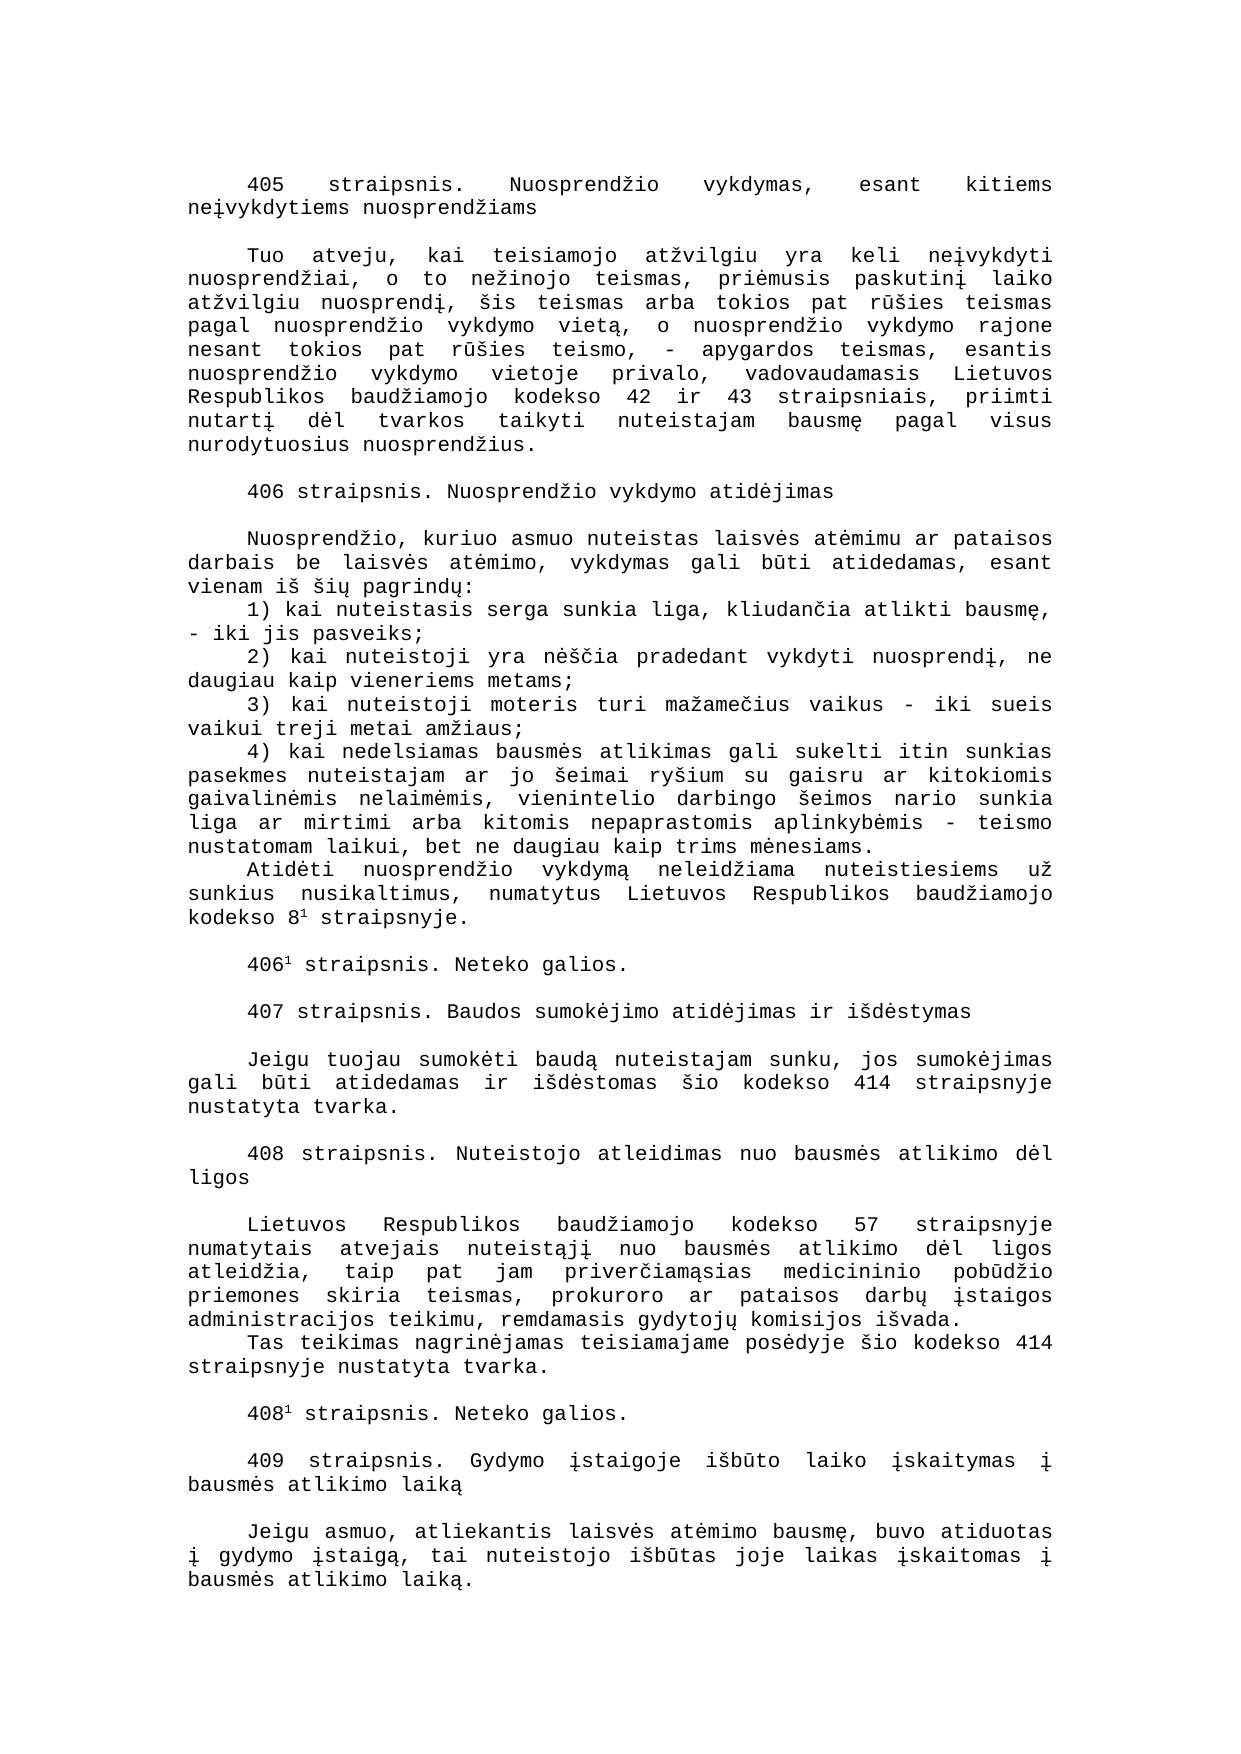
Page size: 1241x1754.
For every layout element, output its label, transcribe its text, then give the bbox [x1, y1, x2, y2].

text Lietuvos Respublikos baudžiamojo kodekso 57 straipsnyje numatytais atvejais nuteistąjį nuo bausmės atlikimo dėl ligos atleidžia, taip pat jam priverčiamąsias medicininio pobūdžio priemones skiria teismas, prokuroro ar pataisos darbų įstaigos administracijos teikimu, remdamasis gydytojų komisijos išvada. [187, 1214, 1053, 1332]
text 406 straipsnis. Nuosprendžio vykdymo atidėjimas [187, 481, 1053, 505]
text 4) kai nedelsiamas bausmės atlikimas gali sukelti itin sunkias pasekmes nuteistajam ar jo šeimai ryšium su gaisru ar kitokiomis gaivalinėmis nelaimėmis, vienintelio darbingo šeimos nario sunkia liga ar mirtimi arba kitomis nepaprastomis aplinkybėmis - teismo nustatomam laikui, bet ne daugiau kaip trims mėnesiams. [187, 741, 1053, 859]
text 407 straipsnis. Baudos sumokėjimo atidėjimas ir išdėstymas [187, 1001, 1053, 1025]
text Nuosprendžio, kuriuo asmuo nuteistas laisvės atėmimu ar pataisos darbais be laisvės atėmimo, vykdymas gali būti atidedamas, esant vienam iš šių pagrindų: [187, 528, 1053, 599]
text 409 straipsnis. Gydymo įstaigoje išbūto laiko įskaitymas į bausmės atlikimo laiką [187, 1451, 1053, 1498]
text Tas teikimas nagrinėjamas teisiamajame posėdyje šio kodekso 414 straipsnyje nustatyta tvarka. [187, 1332, 1053, 1379]
text 408 straipsnis. Nuteistojo atleidimas nuo bausmės atlikimo dėl ligos [187, 1143, 1053, 1190]
text 4081 straipsnis. Neteko galios. [187, 1403, 1053, 1427]
text Tuo atveju, kai teisiamojo atžvilgiu yra keli neįvykdyti nuosprendžiai, o to nežinojo teismas, priėmusis paskutinį laiko atžvilgiu nuosprendį, šis teismas arba tokios pat rūšies teismas pagal nuosprendžio vykdymo vietą, o nuosprendžio vykdymo rajone nesant tokios pat rūšies teismo, - apygardos teismas, esantis nuosprendžio vykdymo vietoje privalo, vadovaudamasis Lietuvos Respublikos baudžiamojo kodekso 42 ir 43 straipsniais, priimti nutartį dėl tvarkos taikyti nuteistajam bausmę pagal visus nurodytuosius nuosprendžius. [187, 244, 1053, 457]
text 2) kai nuteistoji yra nėščia pradedant vykdyti nuosprendį, ne daugiau kaip vieneriems metams; [187, 647, 1053, 694]
text 405 straipsnis. Nuosprendžio vykdymas, esant kitiems neįvykdytiems nuosprendžiams [187, 174, 1053, 221]
text 1) kai nuteistasis serga sunkia liga, kliudančia atlikti bausmę, - iki jis pasveiks; [187, 599, 1053, 647]
text 3) kai nuteistoji moteris turi mažamečius vaikus - iki sueis vaikui treji metai amžiaus; [187, 694, 1053, 741]
text Atidėti nuosprendžio vykdymą neleidžiama nuteistiesiems už sunkius nusikaltimus, numatytus Lietuvos Respublikos baudžiamojo kodekso 81 straipsnyje. [187, 859, 1053, 930]
text 4061 straipsnis. Neteko galios. [187, 954, 1053, 978]
text Jeigu tuojau sumokėti baudą nuteistajam sunku, jos sumokėjimas gali būti atidedamas ir išdėstomas šio kodekso 414 straipsnyje nustatyta tvarka. [187, 1048, 1053, 1119]
text Jeigu asmuo, atliekantis laisvės atėmimo bausmę, buvo atiduotas į gydymo įstaigą, tai nuteistojo išbūtas joje laikas įskaitomas į bausmės atlikimo laiką. [187, 1521, 1053, 1592]
